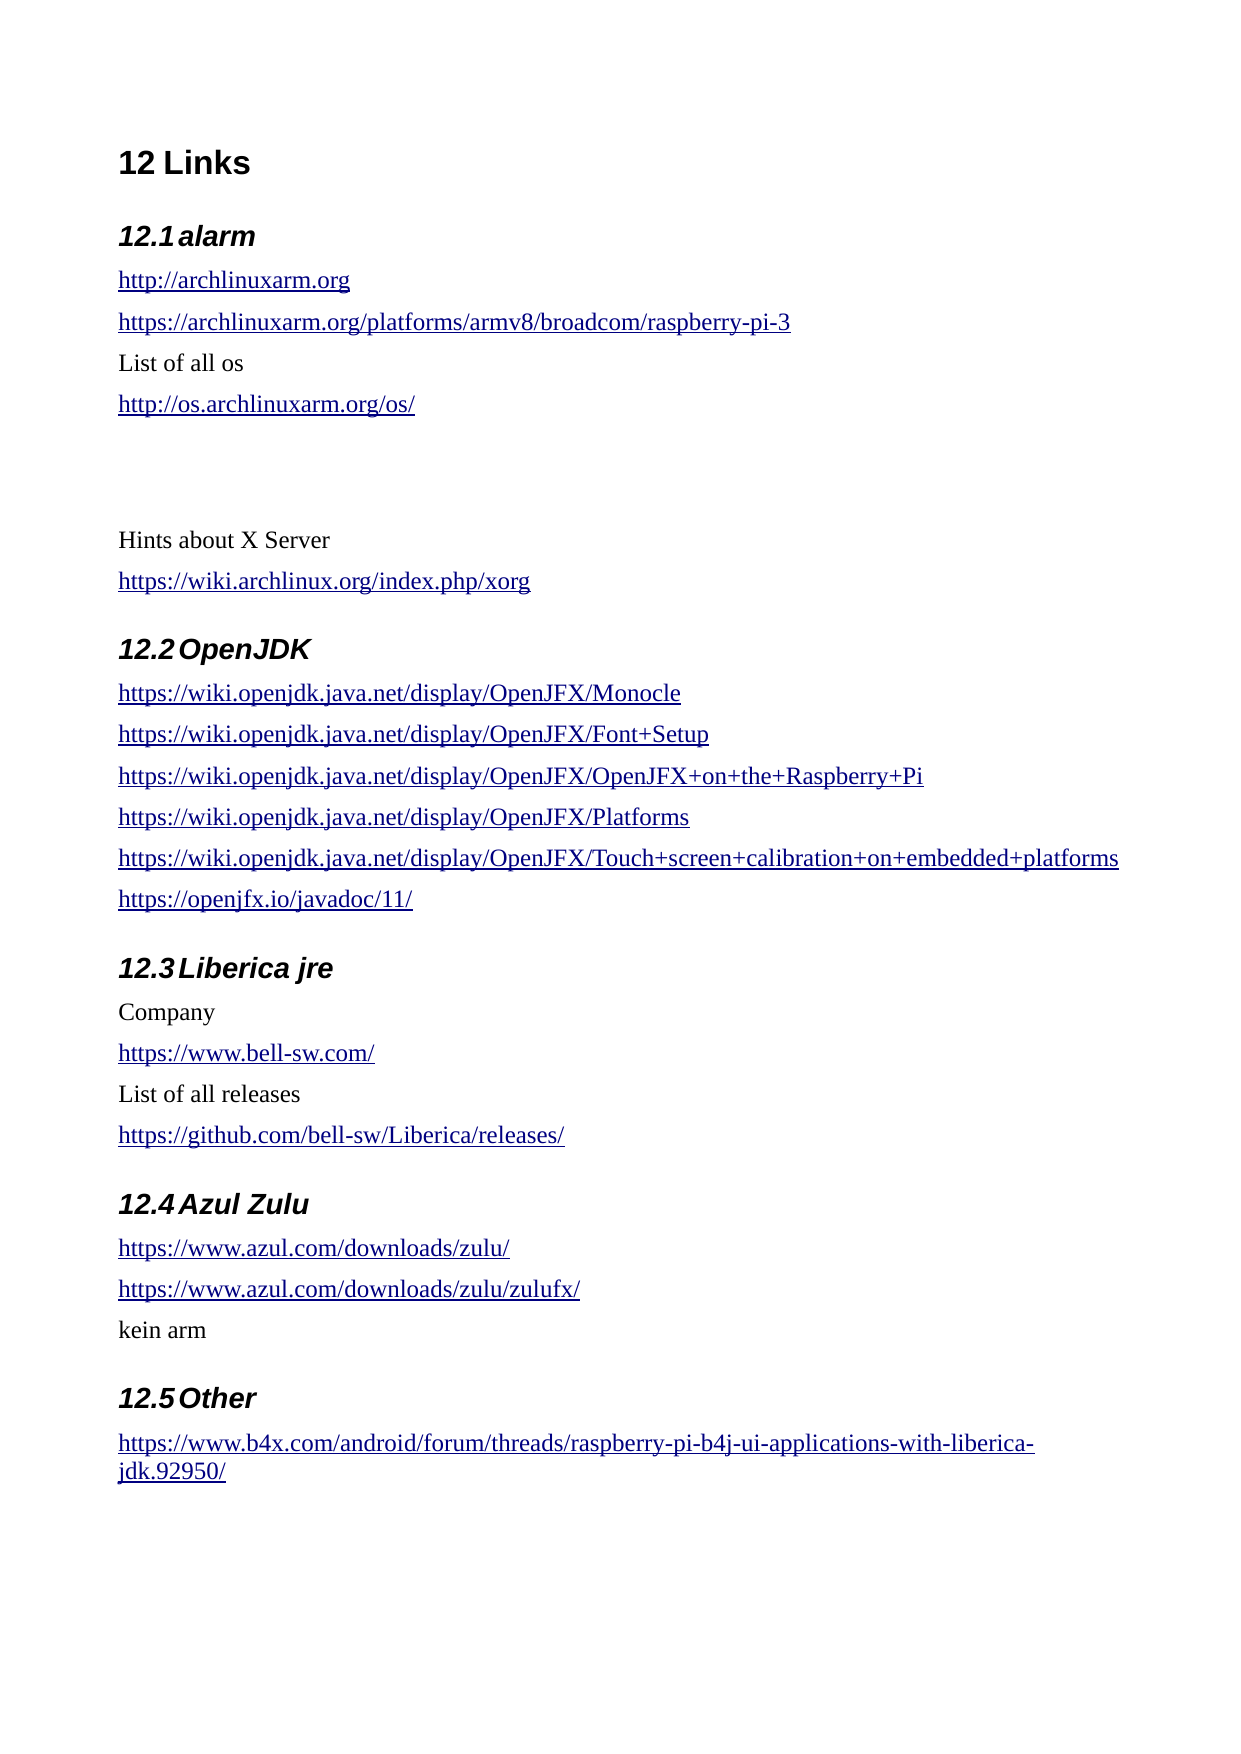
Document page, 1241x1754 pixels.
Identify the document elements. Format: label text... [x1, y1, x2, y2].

subtitle alarm [118, 219, 1122, 253]
text Company [118, 997, 1122, 1026]
text https://wiki.archlinux.org/index.php/xorg [118, 566, 1122, 595]
text https://wiki.openjdk.java.net/display/OpenJFX/Platforms [118, 802, 1122, 831]
text https://archlinuxarm.org/platforms/armv8/broadcom/raspberry-pi-3 [118, 307, 1122, 335]
text Hints about X Server [118, 525, 1122, 553]
subtitle Liberica jre [118, 951, 1122, 984]
text List of all os [118, 348, 1122, 377]
text List of all releases [118, 1079, 1122, 1108]
text https://www.bell-sw.com/ [118, 1038, 1122, 1067]
text https://wiki.openjdk.java.net/display/OpenJFX/OpenJFX+on+the+Raspberry+Pi [118, 761, 1122, 789]
text https://github.com/bell-sw/Liberica/releases/ [118, 1121, 1122, 1149]
text https://wiki.openjdk.java.net/display/OpenJFX/Touch+screen+calibration+on+embedded+platforms [118, 843, 1122, 872]
text https://openjfx.io/javadoc/11/ [118, 884, 1122, 913]
subtitle Azul Zulu [118, 1187, 1122, 1220]
text kein arm [118, 1315, 1122, 1344]
subtitle Links [118, 143, 1122, 182]
subtitle OpenJDK [118, 632, 1122, 666]
text http://archlinuxarm.org [118, 265, 1122, 294]
text https://www.b4x.com/android/forum/threads/raspberry-pi-b4j-ui-applications-with-liberica-jdk.92950/ [118, 1428, 1122, 1485]
subtitle Other [118, 1382, 1122, 1415]
text http://os.archlinuxarm.org/os/ [118, 389, 1122, 418]
text https://www.azul.com/downloads/zulu/ [118, 1233, 1122, 1262]
text https://www.azul.com/downloads/zulu/zulufx/ [118, 1274, 1122, 1303]
text https://wiki.openjdk.java.net/display/OpenJFX/Font+Setup [118, 719, 1122, 748]
text https://wiki.openjdk.java.net/display/OpenJFX/Monocle [118, 678, 1122, 707]
